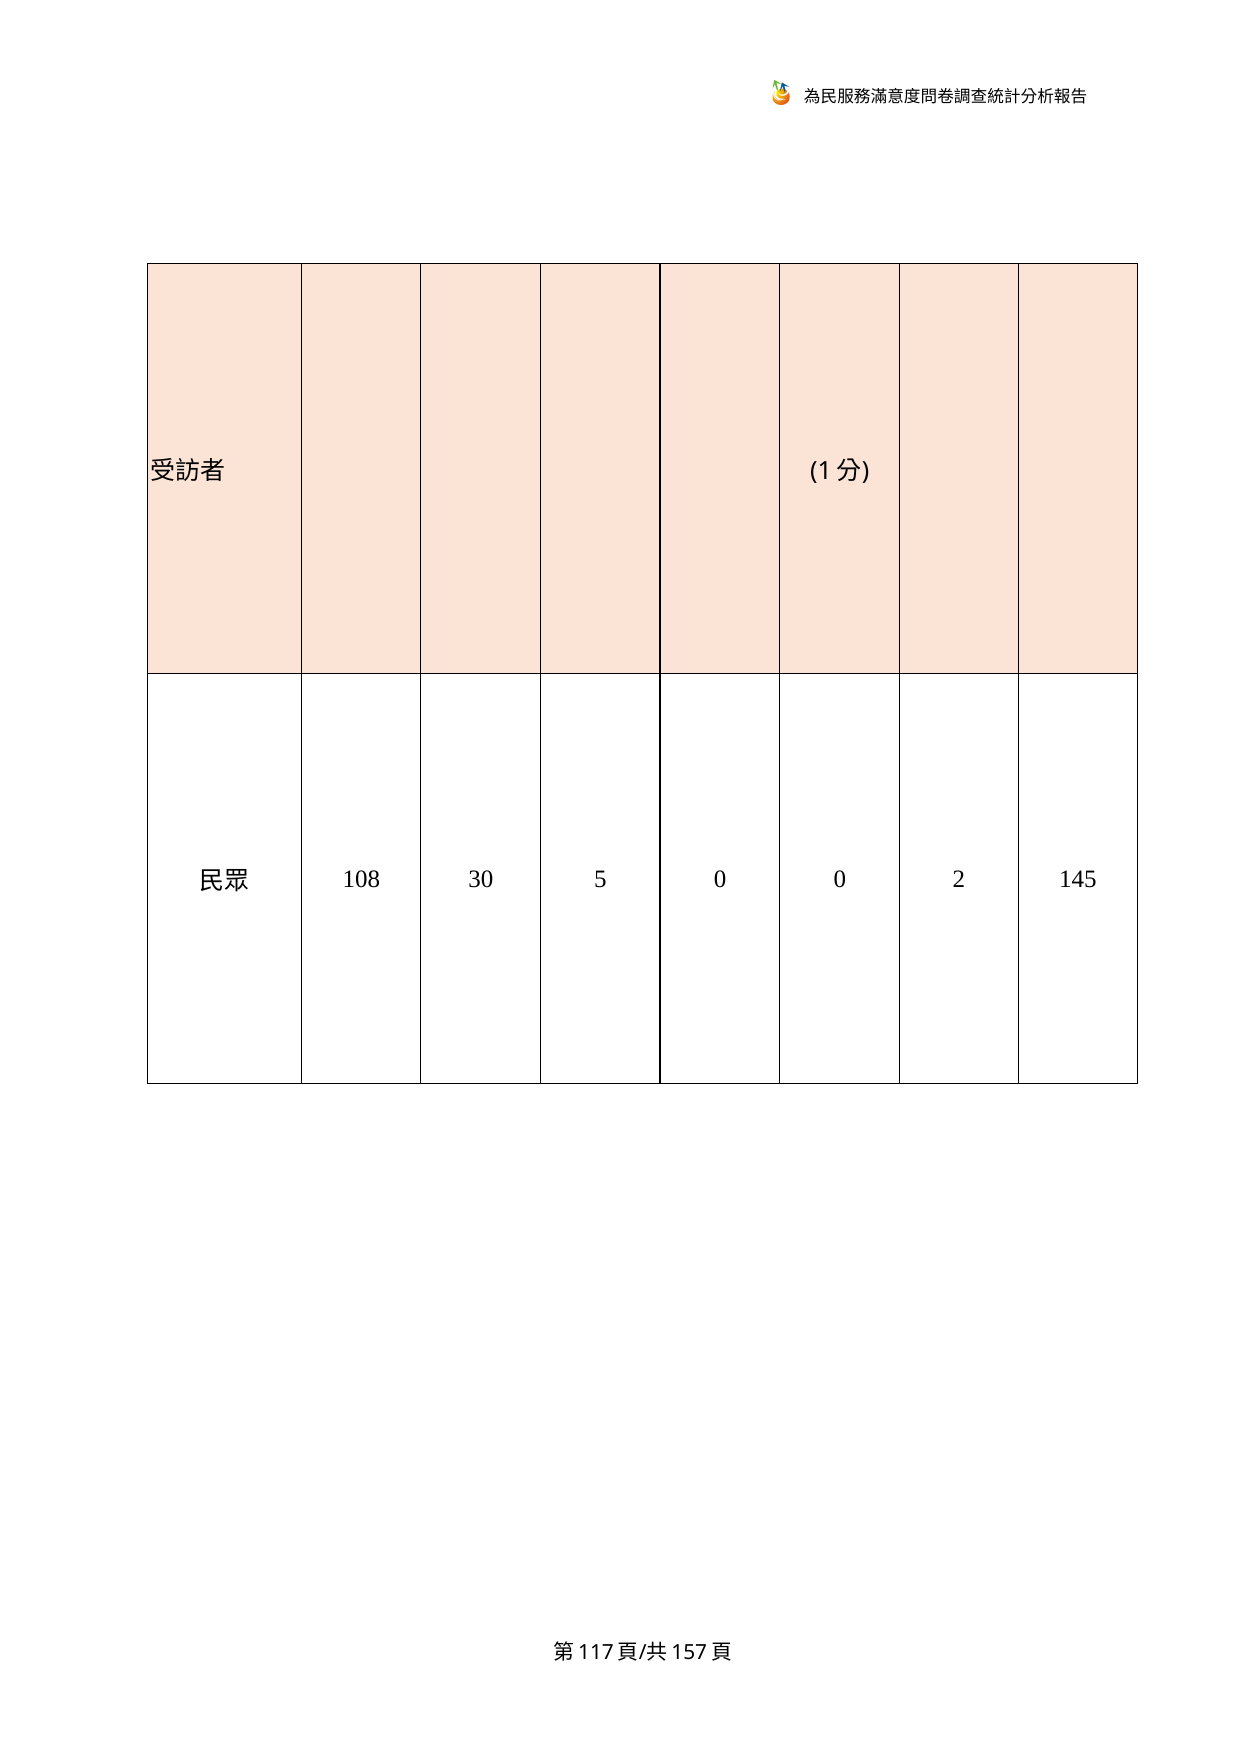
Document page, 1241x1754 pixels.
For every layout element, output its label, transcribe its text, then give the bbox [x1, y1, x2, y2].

table_cell 2 [900, 674, 1018, 1083]
table_header [661, 264, 779, 673]
table_cell 145 [1019, 674, 1137, 1083]
table_header [302, 264, 420, 673]
picture [772, 80, 790, 105]
table_header 受訪者 [148, 264, 301, 673]
table_cell 5 [541, 674, 659, 1083]
table_cell 民眾 [148, 674, 301, 1083]
table_header [900, 264, 1018, 673]
table_cell 30 [421, 674, 540, 1083]
table_header (1分) [780, 264, 899, 673]
table_header [421, 264, 540, 673]
table_cell 108 [302, 674, 420, 1083]
table_cell 0 [780, 674, 899, 1083]
table_header [541, 264, 659, 673]
table_header [1019, 264, 1137, 673]
table_cell 0 [661, 674, 779, 1083]
